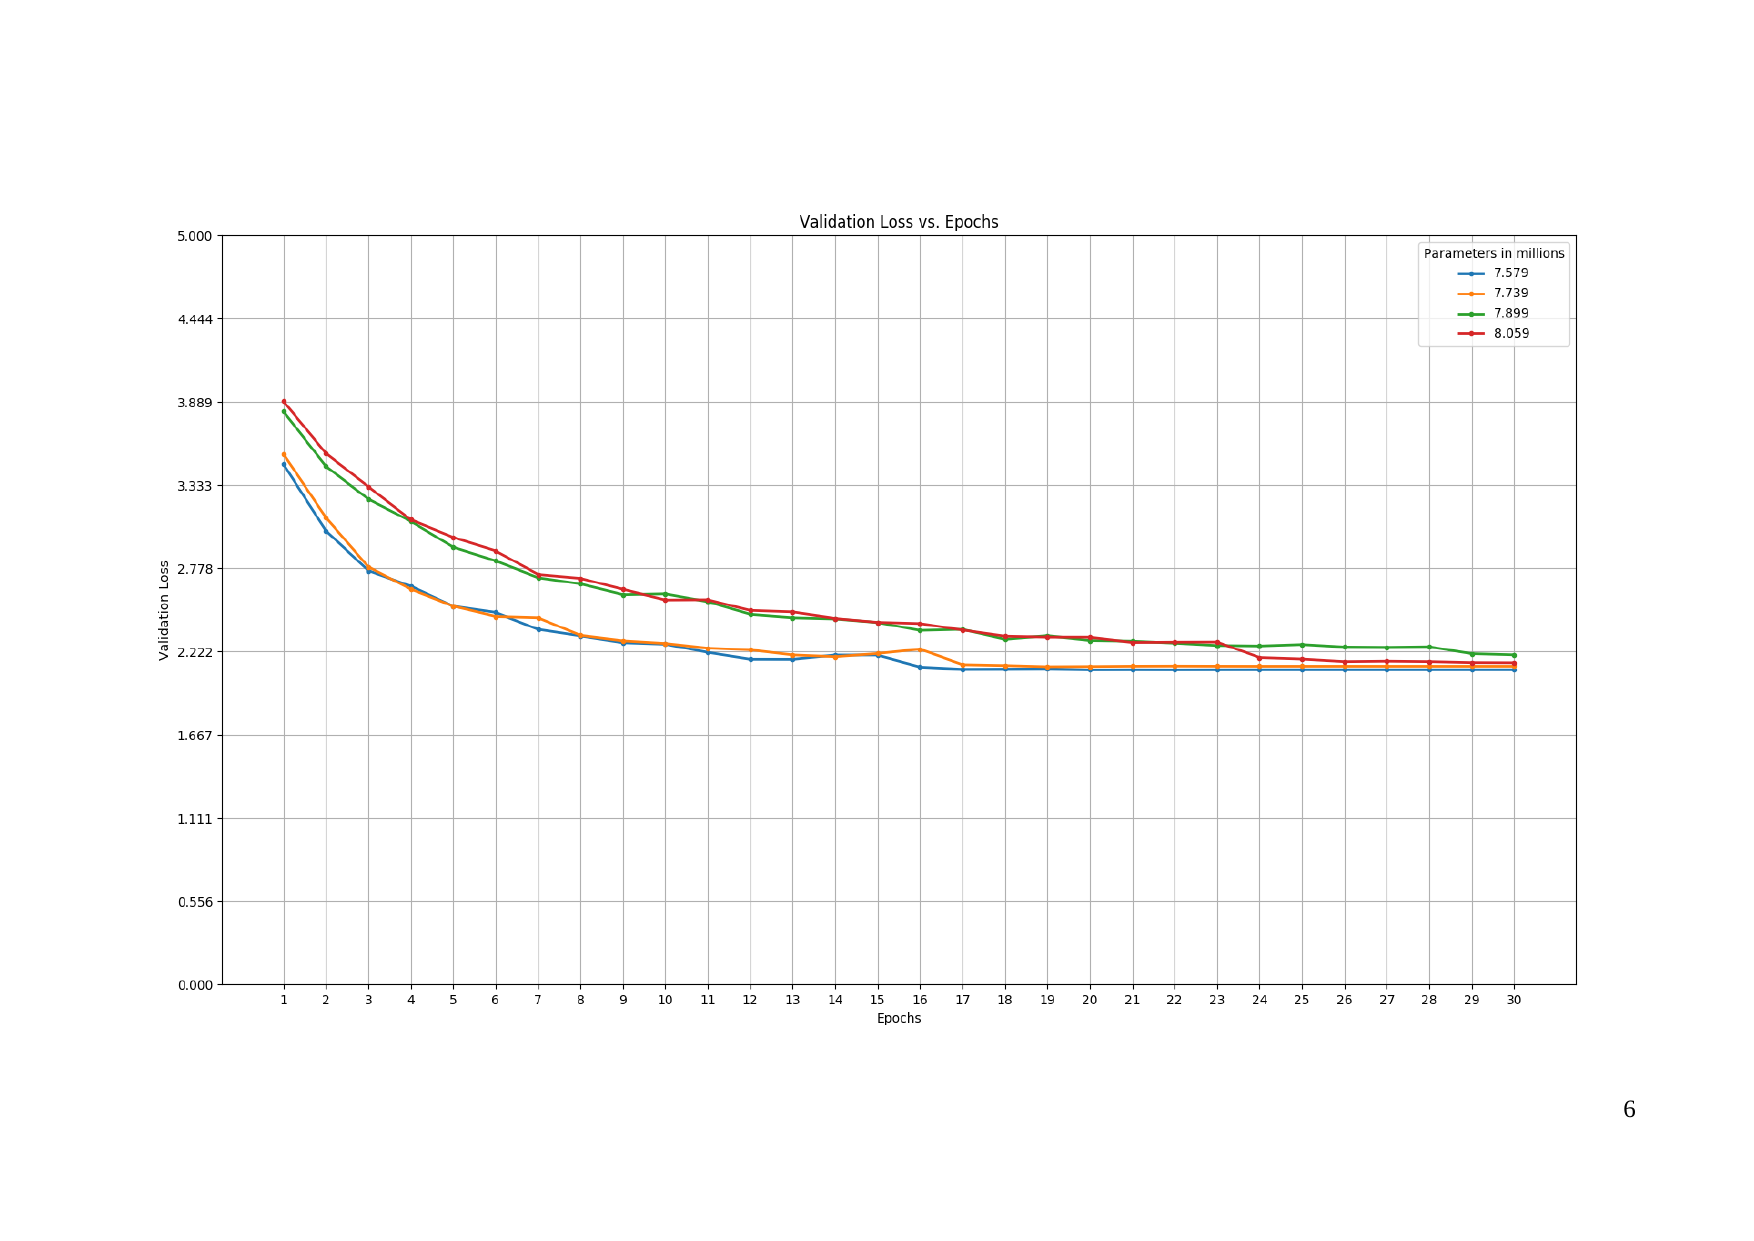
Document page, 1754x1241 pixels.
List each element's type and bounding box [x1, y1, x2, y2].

picture [3, 118, 1750, 1091]
